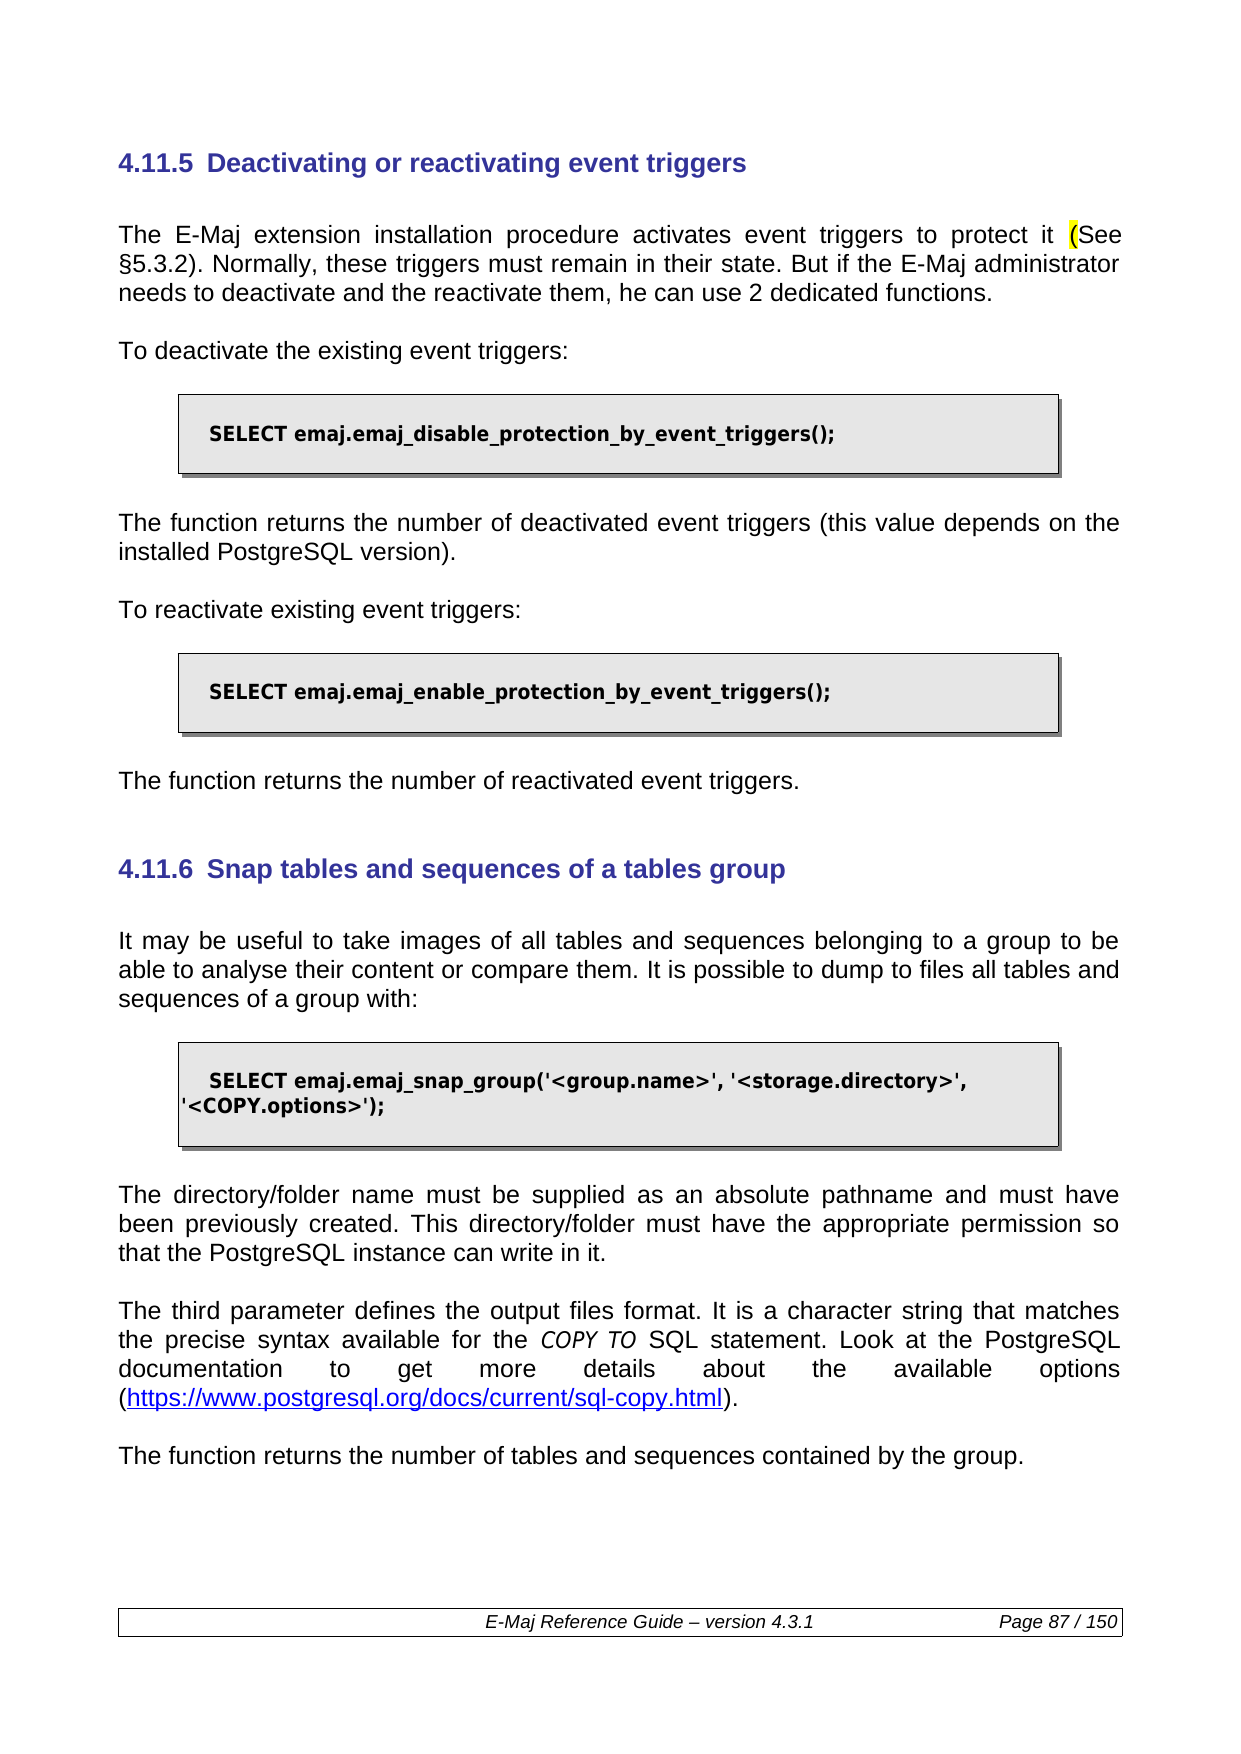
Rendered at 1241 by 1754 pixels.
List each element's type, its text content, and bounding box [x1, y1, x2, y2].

text The function returns the number of reactivated event triggers. [118, 766, 1122, 795]
text The E-Maj extension installation procedure activates event triggers to protect it (See §5.3.2). Normally, these triggers must remain in their state. But if the E-Maj administrator needs to deactivate and the reactivate them, he can use 2 dedicated functions. [118, 220, 1122, 307]
text To reactivate existing event triggers: [118, 594, 1122, 624]
text To deactivate the existing event triggers: [118, 336, 1122, 365]
text SELECT emaj.emaj_snap_group('<group.name>', '<storage.directory>', '<COPY.options>'); [179, 1066, 1058, 1115]
text The function returns the number of tables and sequences contained by the group. [118, 1441, 1122, 1470]
text SELECT emaj.emaj_disable_protection_by_event_triggers(); [179, 419, 1058, 443]
text The function returns the number of deactivated event triggers (this value depends on the installed PostgreSQL version). [118, 507, 1122, 566]
text SELECT emaj.emaj_enable_protection_by_event_triggers(); [179, 677, 1058, 702]
text The third parameter defines the output files format. It is a character string that matches the precise syntax available for the COPY TO SQL statement. Look at the PostgreSQL documentation to get more details about the available options (https://www.postgresql.org/docs/current/sql-copy.html). [118, 1296, 1122, 1412]
subtitle Snap tables and sequences of a tables group [118, 853, 1122, 884]
text The directory/folder name must be supplied as an absolute pathname and must have been previously created. This directory/folder must have the appropriate permission so that the PostgreSQL instance can write in it. [118, 1180, 1122, 1267]
text It may be useful to take images of all tables and sequences belonging to a group to be able to analyse their content or compare them. It is possible to dump to files all tables and sequences of a group with: [118, 926, 1122, 1013]
subtitle Deactivating or reactivating event triggers [118, 147, 1122, 178]
